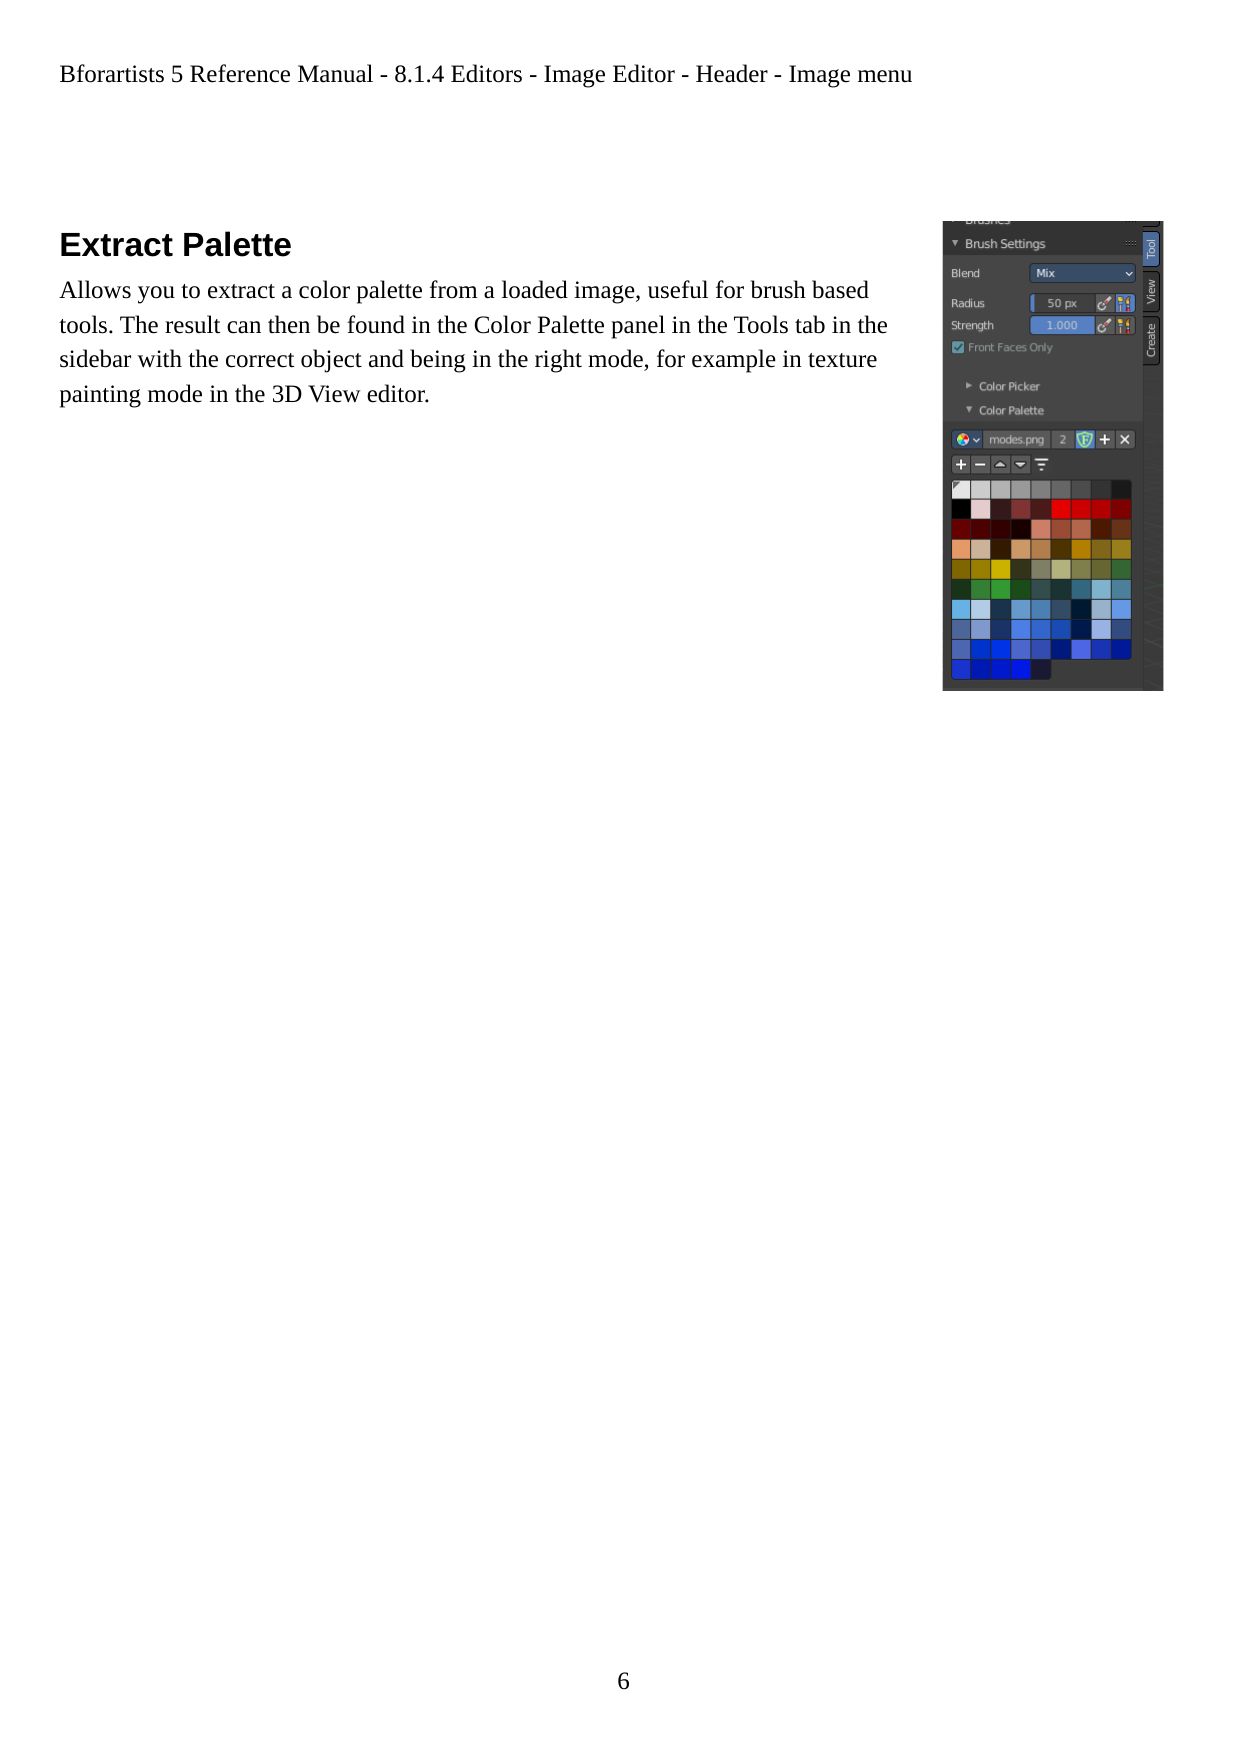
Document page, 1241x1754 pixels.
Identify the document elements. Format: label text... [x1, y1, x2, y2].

picture [942, 221, 1164, 691]
text Allows you to extract a color palette from a loaded image, useful for brush based tools. The result can then be found in the Color Palette panel in the Tools tab in the sidebar with the correct object and being in the right mode, for example in texture painting mode in the 3D View editor. [59, 276, 942, 408]
subtitle [1164, 224, 1181, 263]
subtitle Extract Palette [59, 224, 942, 263]
